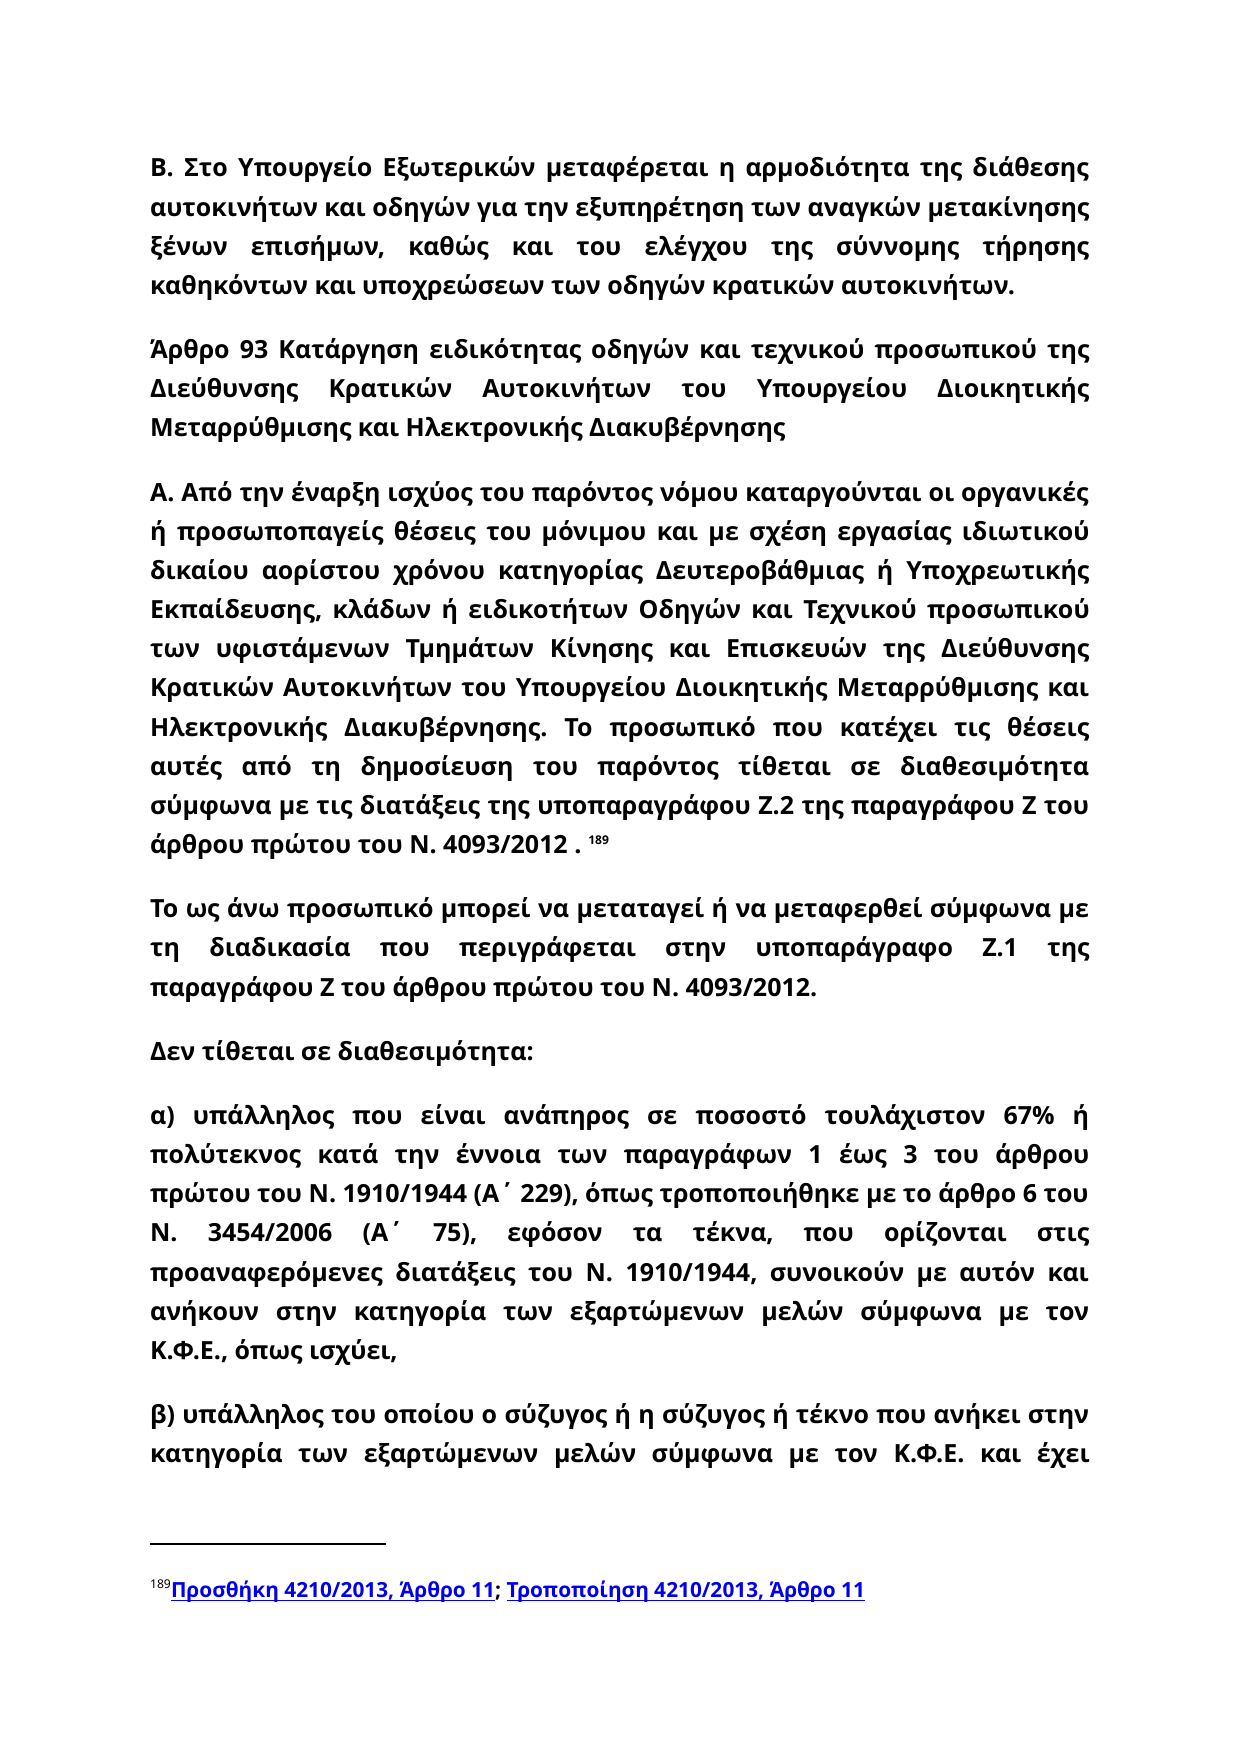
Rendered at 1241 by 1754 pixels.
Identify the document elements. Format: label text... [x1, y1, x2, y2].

text Β. Στο Υπουργείο Εξωτερικών μεταφέρεται η αρμοδιότητα της διάθεσης αυτοκινήτων και οδηγών για την εξυπηρέτηση των αναγκών μετακίνησης ξένων επισήμων, καθώς και του ελέγχου της σύννομης τήρησης καθηκόντων και υποχρεώσεων των οδηγών κρατικών αυτοκινήτων. [150, 150, 1090, 302]
text Δεν τίθεται σε διαθεσιμότητα: [150, 1033, 1090, 1067]
text Άρθρο 93 Κατάργηση ειδικότητας οδηγών και τεχνικού προσωπικού της Διεύθυνσης Κρατικών Αυτοκινήτων του Υπουργείου Διοικητικής Μεταρρύθμισης και Ηλεκτρονικής Διακυβέρνησης [150, 332, 1090, 444]
text β) υπάλληλος του οποίου ο σύζυγος ή η σύζυγος ή τέκνο που ανήκει στην κατηγορία των εξαρτώμενων μελών σύμφωνα με τον Κ.Φ.Ε. και έχει [150, 1397, 1090, 1470]
text Το ως άνω προσωπικό μπορεί να μεταταγεί ή να μεταφερθεί σύμφωνα με τη διαδικασία που περιγράφεται στην υποπαράγραφο Ζ.1 της παραγράφου Ζ του άρθρου πρώτου του Ν. 4093/2012. [150, 891, 1090, 1003]
text Α. Από την έναρξη ισχύος του παρόντος νόμου καταργούνται οι οργανικές ή προσωποπαγείς θέσεις του μόνιμου και με σχέση εργασίας ιδιωτικού δικαίου αορίστου χρόνου κατηγορίας Δευτεροβάθμιας ή Υποχρεωτικής Εκπαίδευσης, κλάδων ή ειδικοτήτων Οδηγών και Τεχνικού προσωπικού των υφιστάμενων Τμημάτων Κίνησης και Επισκευών της Διεύθυνσης Κρατικών Αυτοκινήτων του Υπουργείου Διοικητικής Μεταρρύθμισης και Ηλεκτρονικής Διακυβέρνησης. Το προσωπικό που κατέχει τις θέσεις αυτές από τη δημοσίευση του παρόντος τίθεται σε διαθεσιμότητα σύμφωνα με τις διατάξεις της υποπαραγράφου Ζ.2 της παραγράφου Ζ του άρθρου πρώτου του Ν. 4093/2012 . [150, 474, 1090, 861]
text Προσθήκη 4210/2013, Άρθρο 11; Τροποποίηση 4210/2013, Άρθρο 11 [150, 1576, 1090, 1604]
text α) υπάλληλος που είναι ανάπηρος σε ποσοστό τουλάχιστον 67% ή πολύτεκνος κατά την έννοια των παραγράφων 1 έως 3 του άρθρου πρώτου του Ν. 1910/1944 (Α΄ 229), όπως τροποποιήθηκε με το άρθρο 6 του Ν. 3454/2006 (Α΄ 75), εφόσον τα τέκνα, που ορίζονται στις προαναφερόμενες διατάξεις του Ν. 1910/1944, συνοικούν με αυτόν και ανήκουν στην κατηγορία των εξαρτώμενων μελών σύμφωνα με τον Κ.Φ.Ε., όπως ισχύει, [150, 1097, 1090, 1367]
